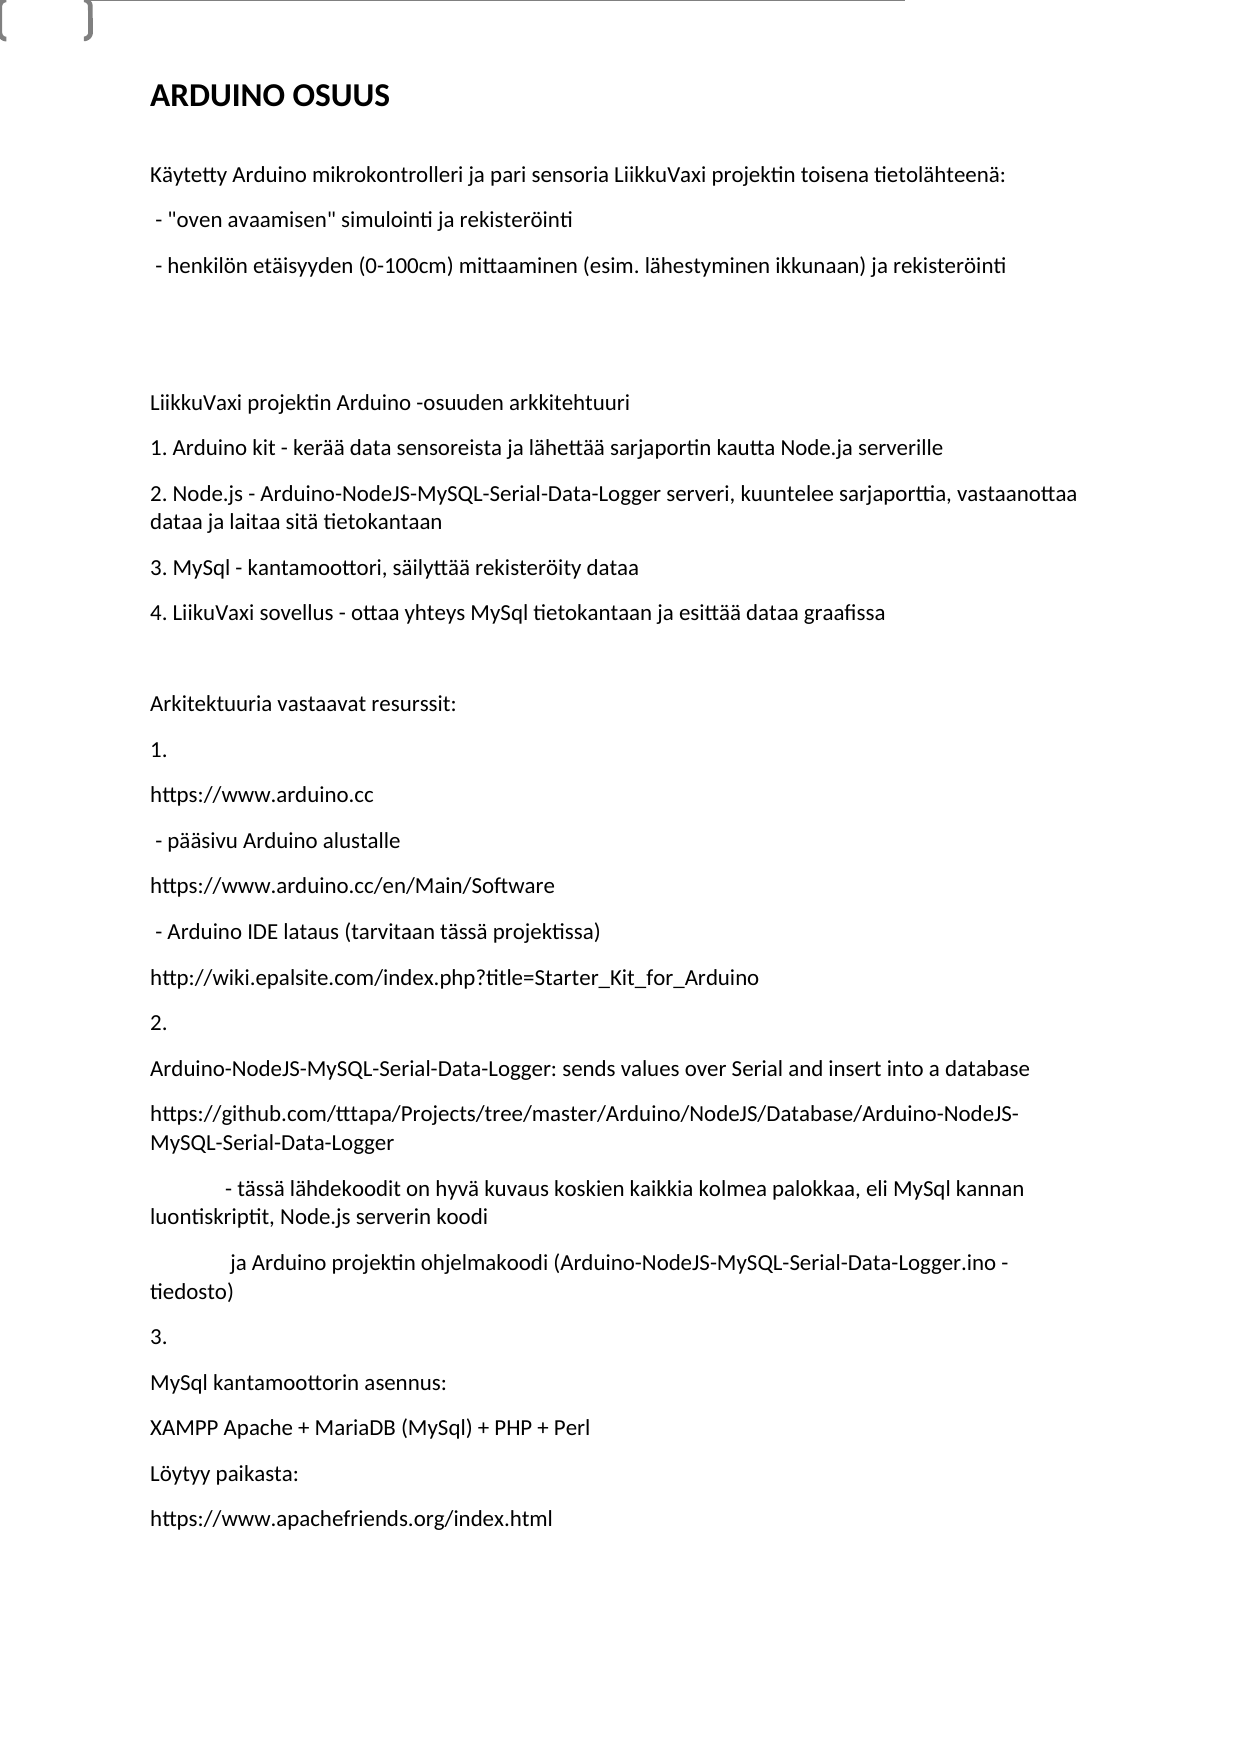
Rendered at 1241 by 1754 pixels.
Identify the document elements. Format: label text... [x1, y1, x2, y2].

text ARDUINO OSUUS [150, 74, 1090, 114]
text - pääsivu Arduino alustalle [150, 826, 1090, 854]
text Löytyy paikasta: [150, 1459, 1090, 1487]
text LiikkuVaxi projektin Arduino -osuuden arkkitehtuuri [150, 388, 1090, 416]
text https://www.arduino.cc [150, 781, 1090, 809]
text - Arduino IDE lataus (tarvitaan tässä projektissa) [150, 917, 1090, 945]
text MySql kantamoottorin asennus: [150, 1368, 1090, 1396]
text 1. Arduino kit - kerää data sensoreista ja lähettää sarjaportin kautta Node.ja serverille [150, 433, 1090, 461]
text https://github.com/tttapa/Projects/tree/master/Arduino/NodeJS/Database/Arduino-NodeJS-MySQL-Serial-Data-Logger [150, 1099, 1090, 1156]
text - "oven avaamisen" simulointi ja rekisteröinti [150, 206, 1090, 233]
text Käytetty Arduino mikrokontrolleri ja pari sensoria LiikkuVaxi projektin toisena tietolähteenä: [150, 160, 1090, 188]
text XAMPP Apache + MariaDB (MySql) + PHP + Perl [150, 1413, 1090, 1441]
text - tässä lähdekoodit on hyvä kuvaus koskien kaikkia kolmea palokkaa, eli MySql kannan luontiskriptit, Node.js serverin koodi [150, 1174, 1090, 1231]
text - henkilön etäisyyden (0-100cm) mittaaminen (esim. lähestyminen ikkunaan) ja rekisteröinti [150, 251, 1090, 279]
text 3. [150, 1322, 1090, 1350]
text Arkitektuuria vastaavat resurssit: [150, 689, 1090, 718]
text https://www.apachefriends.org/index.html [150, 1504, 1090, 1532]
text 2. Node.js - Arduino-NodeJS-MySQL-Serial-Data-Logger serveri, kuuntelee sarjaporttia, vastaanottaa dataa ja laitaa sitä tietokantaan [150, 479, 1090, 536]
text ja Arduino projektin ohjelmakoodi (Arduino-NodeJS-MySQL-Serial-Data-Logger.ino - tiedosto) [150, 1248, 1090, 1305]
text 1. [150, 735, 1090, 763]
text 2. [150, 1008, 1090, 1036]
text http://wiki.epalsite.com/index.php?title=Starter_Kit_for_Arduino [150, 963, 1090, 991]
text 4. LiikuVaxi sovellus - ottaa yhteys MySql tietokantaan ja esittää dataa graafissa [150, 598, 1090, 627]
text Arduino-NodeJS-MySQL-Serial-Data-Logger: sends values over Serial and insert into a database [150, 1054, 1090, 1082]
text 3. MySql - kantamoottori, säilyttää rekisteröity dataa [150, 553, 1090, 581]
text https://www.arduino.cc/en/Main/Software [150, 872, 1090, 900]
